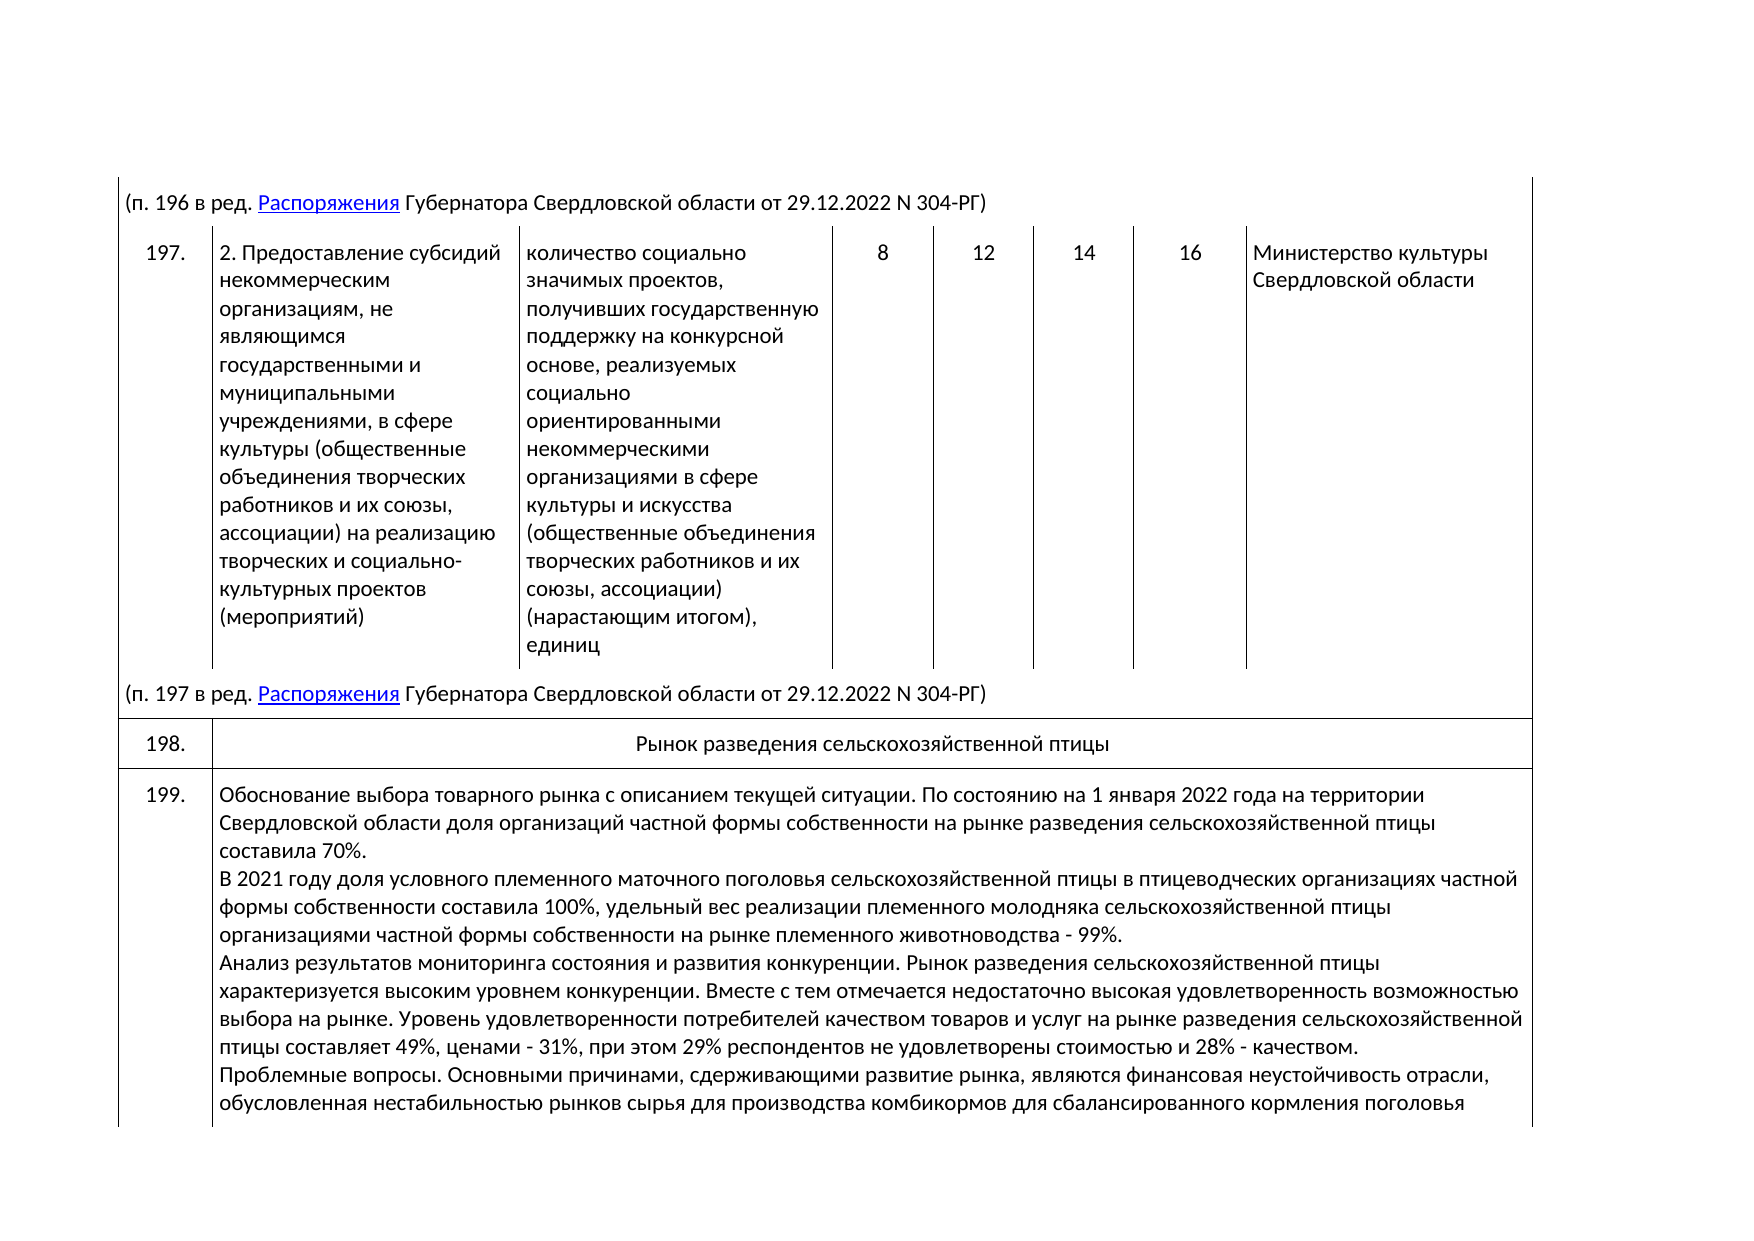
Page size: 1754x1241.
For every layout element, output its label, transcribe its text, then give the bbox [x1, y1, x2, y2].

table_cell количество социально значимых проектов, получивших государственную поддержку на конкурсной основе, реализуемых социально ориентированными некоммерческими организациями в сфере культуры и искусства (общественные объединения творческих работников и их союзы, ассоциации) (нарастающим итогом), единиц [520, 228, 832, 668]
table_cell Обоснование выбора товарного рынка с описанием текущей ситуации. По состоянию на 1 января 2022 года на территории Свердловской области доля организаций частной формы собственности на рынке разведения сельскохозяйственной птицы составила 70%. В 2021 году доля условного племенного маточного поголовья сельскохозяйственной птицы в птицеводческих организациях частной формы собственности составила 100%, удельный вес реализации племенного молодняка сельскохозяйственной птицы организациями частной формы собственности на рынке племенного животноводства - 99%. Анализ результатов мониторинга состояния и развития конкуренции. Рынок разведения сельскохозяйственной птицы характеризуется высоким уровнем конкуренции. Вместе с тем отмечается недостаточно высокая удовлетворенность возможностью выбора на рынке. Уровень удовлетворенности потребителей качеством товаров и услуг на рынке разведения сельскохозяйственной птицы составляет 49%, ценами - 31%, при этом 29% респондентов не удовлетворены стоимостью и 28% - качеством. Проблемные вопросы. Основными причинами, сдерживающими развитие рынка, являются финансовая неустойчивость отрасли, обусловленная нестабильностью рынков сырья для производства комбикормов для сбалансированного кормления поголовья [213, 769, 1532, 1127]
table_cell 197. [119, 228, 212, 668]
table_cell Рынок разведения сельскохозяйственной птицы [213, 719, 1532, 768]
table_cell 2. Предоставление субсидий некоммерческим организациям, не являющимся государственными и муниципальными учреждениями, в сфере культуры (общественные объединения творческих работников и их союзы, ассоциации) на реализацию творческих и социально-культурных проектов (мероприятий) [213, 228, 519, 668]
table_cell (п. 196 в ред. Распоряжения Губернатора Свердловской области от 29.12.2022 N 304-РГ) [119, 178, 1532, 226]
table_cell 12 [934, 228, 1033, 668]
table_cell (п. 197 в ред. Распоряжения Губернатора Свердловской области от 29.12.2022 N 304-РГ) [119, 669, 1532, 718]
table_cell 198. [119, 719, 212, 768]
table_cell 199. [119, 769, 212, 1127]
table_cell 14 [1034, 228, 1133, 668]
table_cell 16 [1134, 228, 1246, 668]
table_cell 8 [833, 228, 933, 668]
table_cell Министерство культуры Свердловской области [1247, 228, 1532, 668]
